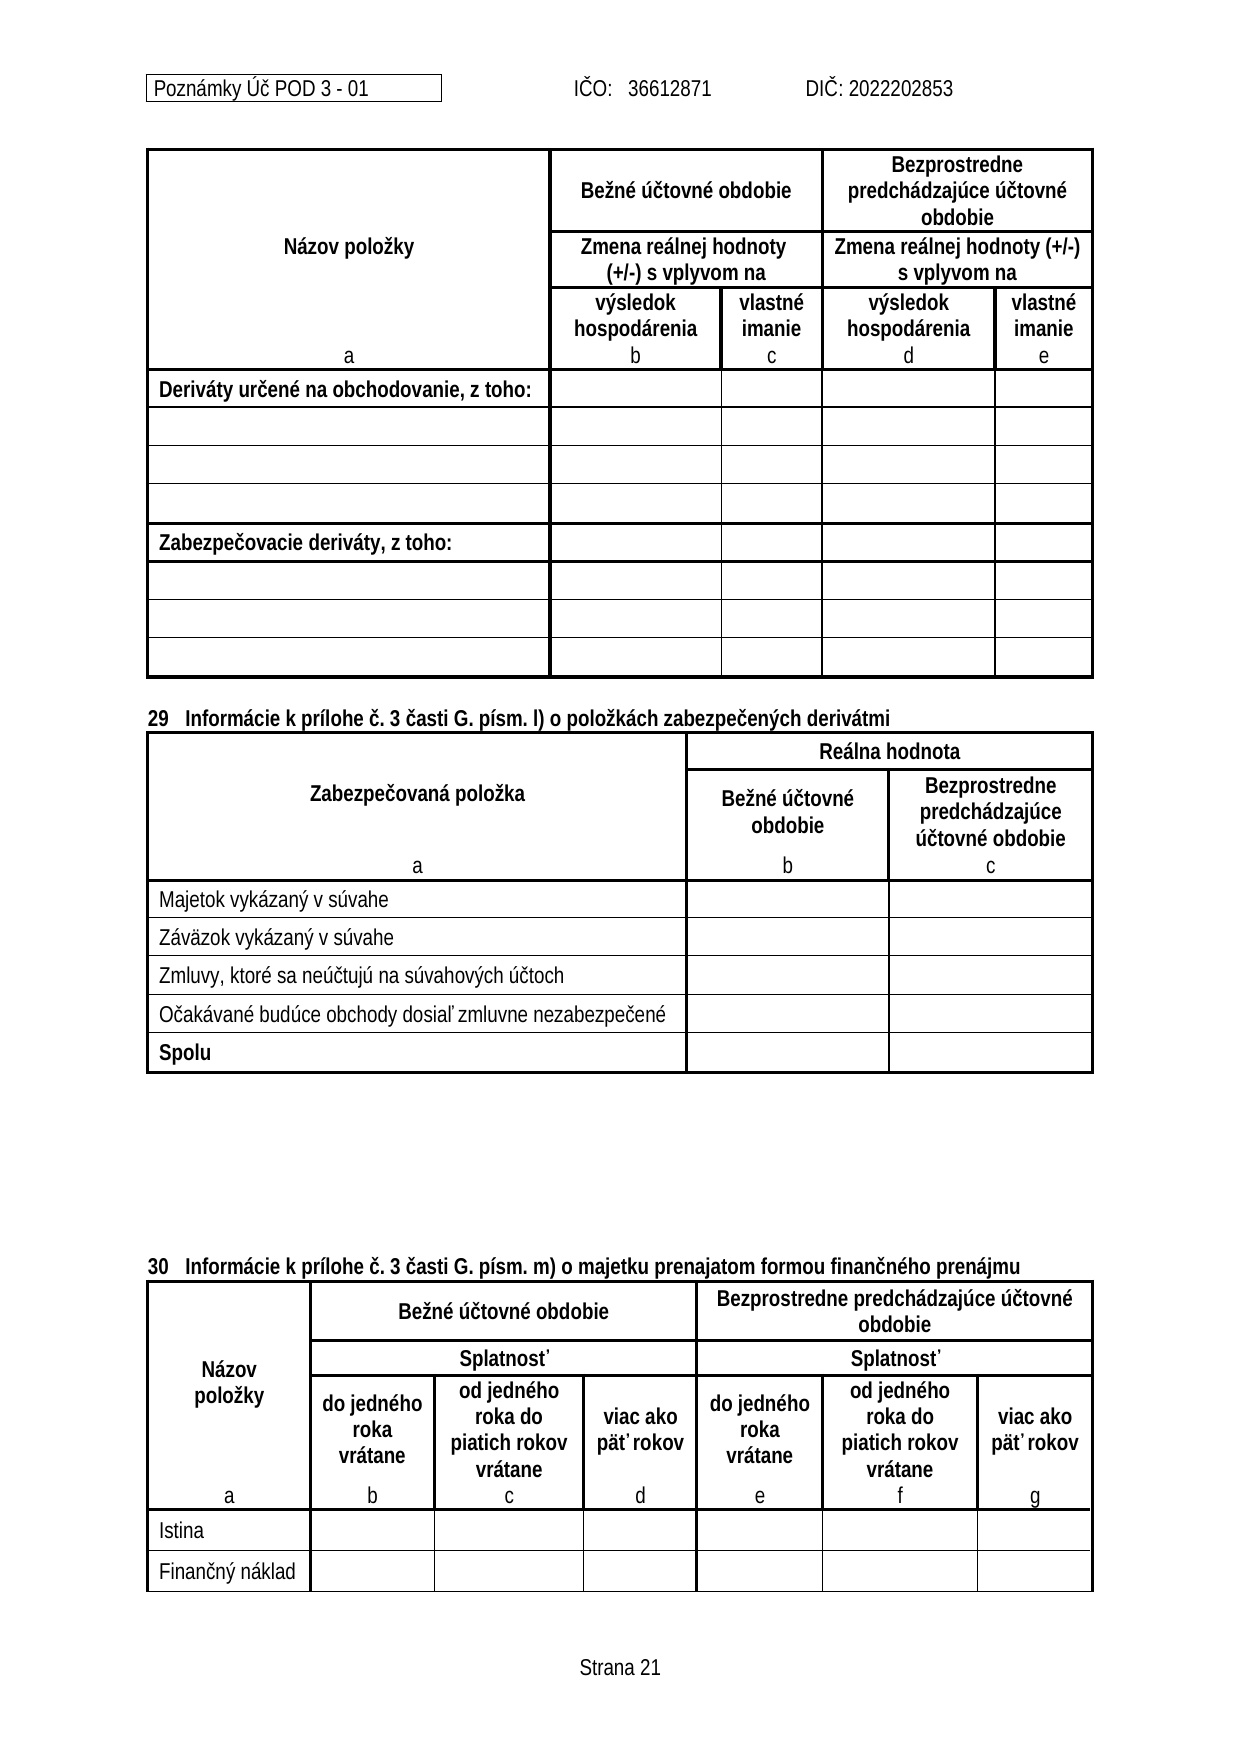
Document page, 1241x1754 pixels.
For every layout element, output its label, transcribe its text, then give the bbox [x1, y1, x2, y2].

table_cell do jedného roka vrátane [312, 1377, 433, 1482]
table_cell [823, 600, 994, 637]
table_cell [890, 956, 1091, 994]
table_cell [149, 600, 548, 637]
table_cell [149, 563, 548, 598]
table_cell [996, 525, 1091, 560]
table_cell [823, 638, 994, 675]
table_cell [890, 1033, 1091, 1071]
table_cell [722, 638, 821, 675]
table_cell Spolu [149, 1033, 685, 1071]
table_cell [996, 446, 1091, 483]
table_cell [722, 371, 821, 406]
table_cell [722, 484, 821, 522]
table_cell Zmluvy, ktoré sa neúčtujú na súvahových účtoch [149, 956, 685, 994]
table_header Názov položky [149, 151, 548, 342]
table_cell a [149, 342, 548, 368]
table_cell b [552, 342, 719, 368]
table_cell [552, 563, 721, 598]
table_cell [890, 918, 1091, 955]
table_cell [149, 446, 548, 483]
table_cell [996, 600, 1091, 637]
table_cell c [723, 342, 821, 368]
table_cell b [688, 852, 887, 878]
table_cell [823, 1551, 977, 1591]
table_cell c [890, 852, 1091, 878]
table_cell [823, 446, 994, 483]
table_cell [552, 408, 721, 445]
table_cell [823, 563, 994, 598]
table_cell Bezprostredne predchádzajúce účtovné obdobie [890, 771, 1091, 852]
table_cell [823, 525, 994, 560]
table_cell f [824, 1482, 976, 1508]
title Informácie k prílohe č. 3 časti G. písm. l) o položkách zabezpečených derivátmi [148, 705, 1092, 731]
table_cell d [585, 1482, 695, 1508]
table_cell [996, 484, 1091, 522]
table_cell Bežné účtovné obdobie [688, 771, 887, 852]
table_cell [823, 1511, 977, 1550]
table_cell Splatnosť [698, 1342, 1091, 1373]
table_cell [312, 1551, 434, 1591]
table_cell Istina [149, 1511, 309, 1550]
table_cell [149, 484, 548, 522]
table_cell [978, 1508, 1091, 1550]
table_cell [823, 408, 994, 445]
table_cell do jedného roka vrátane [698, 1377, 821, 1482]
table_cell od jedného roka do piatich rokov vrátane [824, 1377, 976, 1482]
table_cell [890, 882, 1091, 917]
table_header Zabezpečovaná položka [149, 734, 685, 852]
table_cell Očakávané budúce obchody dosiaľ zmluvne nezabezpečené [149, 995, 685, 1032]
title Informácie k prílohe č. 3 časti G. písm. m) o majetku prenajatom formou finančného prenájmu [148, 1253, 1092, 1279]
table_cell [688, 918, 888, 955]
table_cell b [312, 1482, 433, 1508]
table_header Bezprostredne predchádzajúce účtovné obdobie [824, 151, 1091, 230]
table_header Názov položky [149, 1283, 309, 1482]
table_cell [584, 1551, 695, 1591]
table_cell [552, 446, 721, 483]
table_cell Majetok vykázaný v súvahe [149, 882, 685, 917]
table_cell [584, 1511, 695, 1550]
table_cell [823, 371, 994, 406]
table_cell [996, 563, 1091, 598]
table_cell e [698, 1482, 821, 1508]
table_cell [722, 408, 821, 445]
table_cell [552, 484, 721, 522]
table_cell [435, 1511, 583, 1550]
table_header Bezprostredne predchádzajúce účtovné obdobie [698, 1283, 1091, 1339]
table_cell [435, 1551, 583, 1591]
table_cell [688, 1033, 888, 1071]
table_cell [552, 525, 721, 560]
table_cell [722, 446, 821, 483]
table_cell [890, 995, 1091, 1032]
table_cell viac ako päť rokov [585, 1377, 695, 1482]
table_cell od jedného roka do piatich rokov vrátane [436, 1377, 582, 1482]
table_cell [552, 638, 721, 675]
table_cell g [979, 1482, 1091, 1508]
table_header Bežné účtovné obdobie [552, 151, 821, 230]
table_cell [996, 638, 1091, 675]
table_cell [149, 408, 548, 445]
table_cell Splatnosť [312, 1342, 695, 1373]
table_cell [722, 600, 821, 637]
table_cell [996, 371, 1091, 406]
table_cell [552, 371, 721, 406]
table_cell Zmena reálnej hodnoty (+/-) s vplyvom na [824, 233, 1091, 286]
table_cell [823, 484, 994, 522]
table_cell [149, 638, 548, 675]
table_cell Zmena reálnej hodnoty (+/-) s vplyvom na [552, 233, 821, 286]
table_header Bežné účtovné obdobie [312, 1283, 695, 1339]
table_cell [312, 1511, 434, 1550]
table_cell [688, 956, 888, 994]
table_cell Záväzok vykázaný v súvahe [149, 918, 685, 955]
table_cell výsledok hospodárenia [824, 289, 993, 342]
table_cell Finančný náklad [149, 1551, 309, 1591]
table_cell [698, 1551, 822, 1591]
table_cell [698, 1511, 822, 1550]
table_header Reálna hodnota [688, 734, 1091, 768]
table_cell d [824, 342, 993, 368]
table_cell [688, 882, 888, 917]
table_cell [552, 600, 721, 637]
table_cell [722, 563, 821, 598]
table_cell a [149, 1482, 309, 1508]
table_cell vlastné imanie [997, 289, 1091, 342]
table_cell e [997, 342, 1091, 368]
table_cell Zabezpečovacie deriváty, z toho: [149, 525, 548, 560]
table_cell Deriváty určené na obchodovanie, z toho: [149, 371, 548, 406]
table_cell viac ako päť rokov [979, 1377, 1091, 1482]
table_cell a [149, 852, 685, 878]
table_cell výsledok hospodárenia [552, 289, 719, 342]
table_cell c [436, 1482, 582, 1508]
table_cell [688, 995, 888, 1032]
table_cell [996, 408, 1091, 445]
table_cell vlastné imanie [723, 289, 821, 342]
table_cell [978, 1550, 1091, 1591]
table_cell [722, 525, 821, 560]
